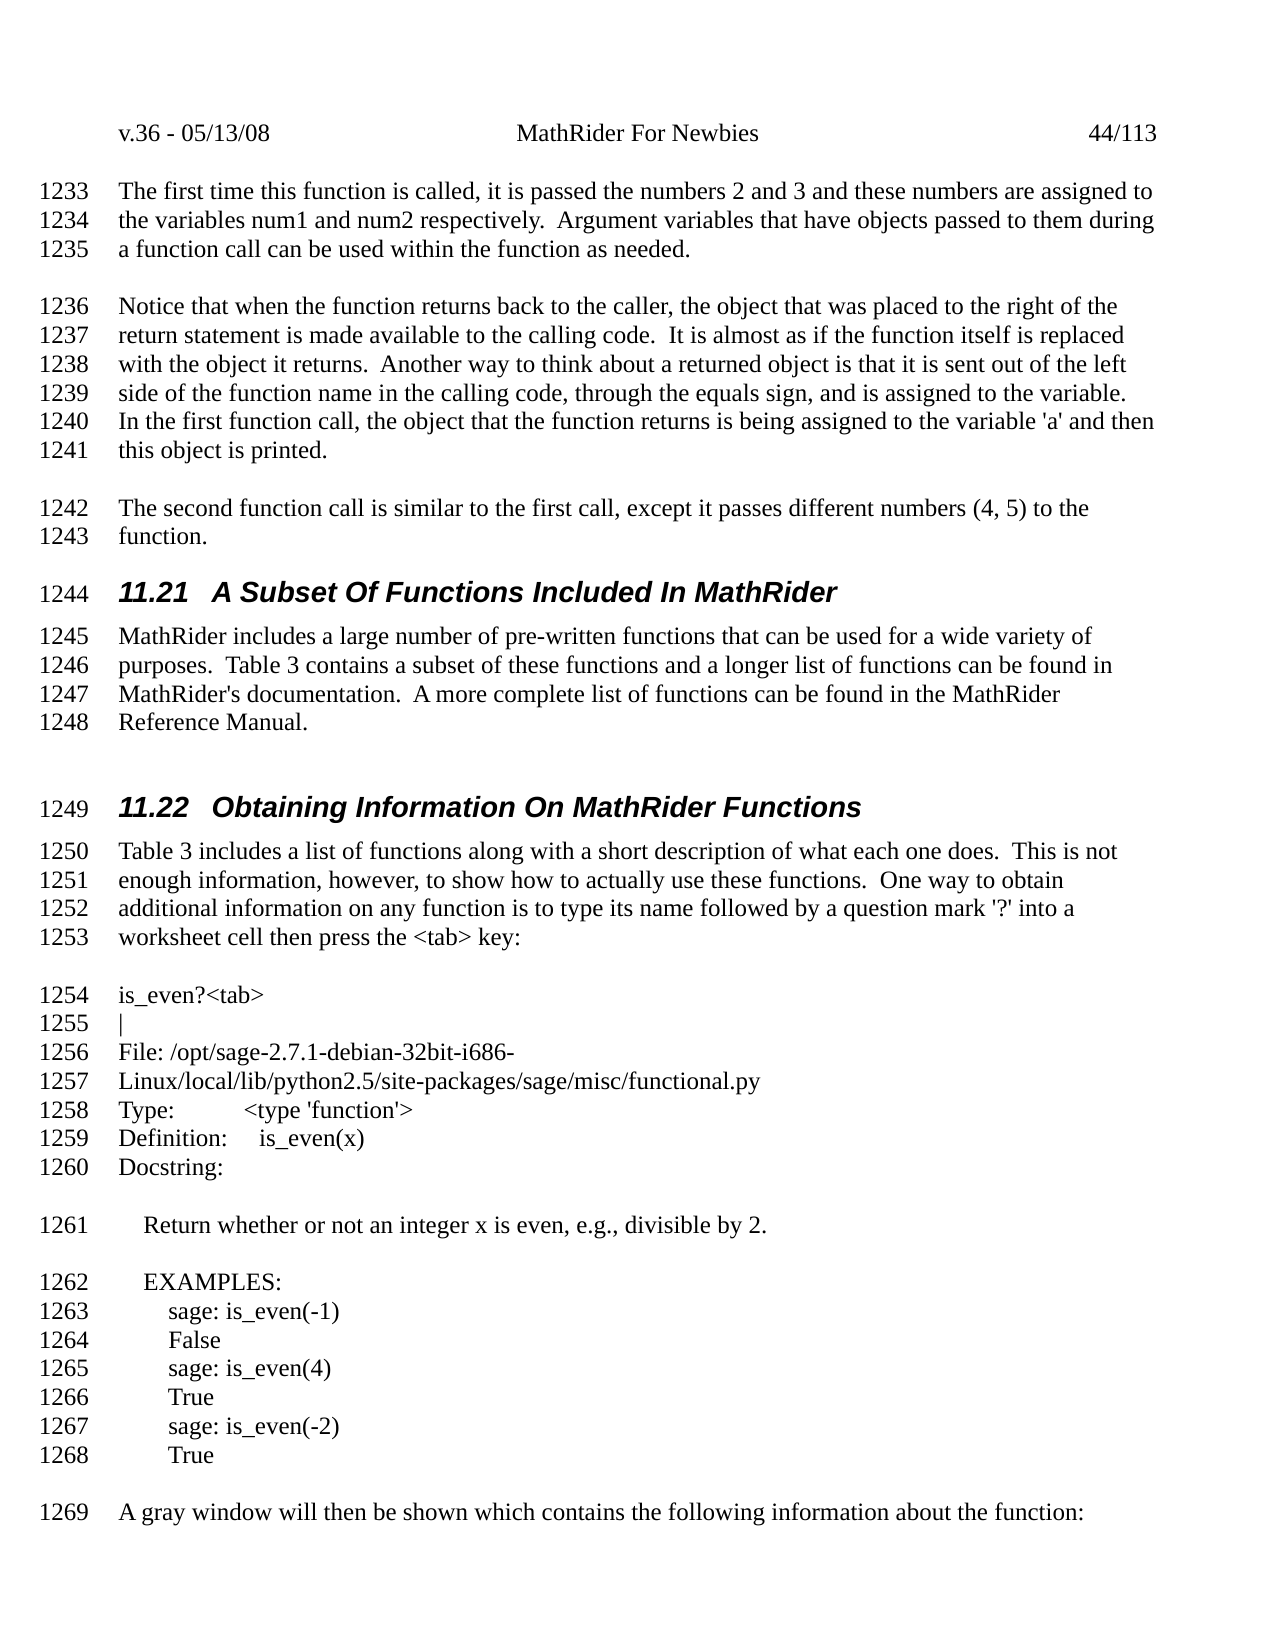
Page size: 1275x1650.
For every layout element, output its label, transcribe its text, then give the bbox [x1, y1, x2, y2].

text EXAMPLES: [118, 1267, 1157, 1296]
text The first time this function is called, it is passed the numbers 2 and 3 and these numbers are assigned to the variables num1 and num2 respectively. Argument variables that have objects passed to them during a function call can be used within the function as needed. [118, 176, 1157, 263]
subtitle Obtaining Information On MathRider Functions [118, 790, 1157, 823]
text Return whether or not an integer x is even, e.g., divisible by 2. [118, 1210, 1157, 1238]
text Type: <type 'function'> [118, 1095, 1157, 1123]
subtitle A Subset Of Functions Included In MathRider [118, 575, 1157, 609]
text | [118, 1008, 1157, 1037]
text Table 3 includes a list of functions along with a short description of what each one does. This is not enough information, however, to show how to actually use these functions. One way to obtain additional information on any function is to type its name followed by a question mark '?' into a worksheet cell then press the <tab> key: [118, 836, 1157, 951]
text MathRider includes a large number of pre-written functions that can be used for a wide variety of purposes. Table 3 contains a subset of these functions and a longer list of functions can be found in MathRider's documentation. A more complete list of functions can be found in the MathRider Reference Manual. [118, 621, 1157, 736]
text The second function call is similar to the first call, except it passes different numbers (4, 5) to the function. [118, 493, 1157, 550]
text Notice that when the function returns back to the caller, the object that was placed to the right of the return statement is made available to the calling code. It is almost as if the function itself is replaced with the object it returns. Another way to think about a returned object is that it is sent out of the left side of the function name in the calling code, through the equals sign, and is assigned to the variable. In the first function call, the object that the function returns is being assigned to the variable 'a' and then this object is printed. [118, 291, 1157, 464]
text is_even?<tab> [118, 980, 1157, 1008]
text sage: is_even(-1) [118, 1296, 1157, 1325]
text sage: is_even(4) [118, 1353, 1157, 1382]
text Docstring: [118, 1152, 1157, 1181]
text True [118, 1382, 1157, 1411]
text True [118, 1440, 1157, 1468]
text Definition: is_even(x) [118, 1123, 1157, 1152]
text File: /opt/sage-2.7.1-debian-32bit-i686- [118, 1037, 1157, 1066]
text False [118, 1325, 1157, 1353]
text A gray window will then be shown which contains the following information about the function: [118, 1497, 1157, 1526]
text sage: is_even(-2) [118, 1411, 1157, 1440]
text Linux/local/lib/python2.5/site-packages/sage/misc/functional.py [118, 1066, 1157, 1095]
